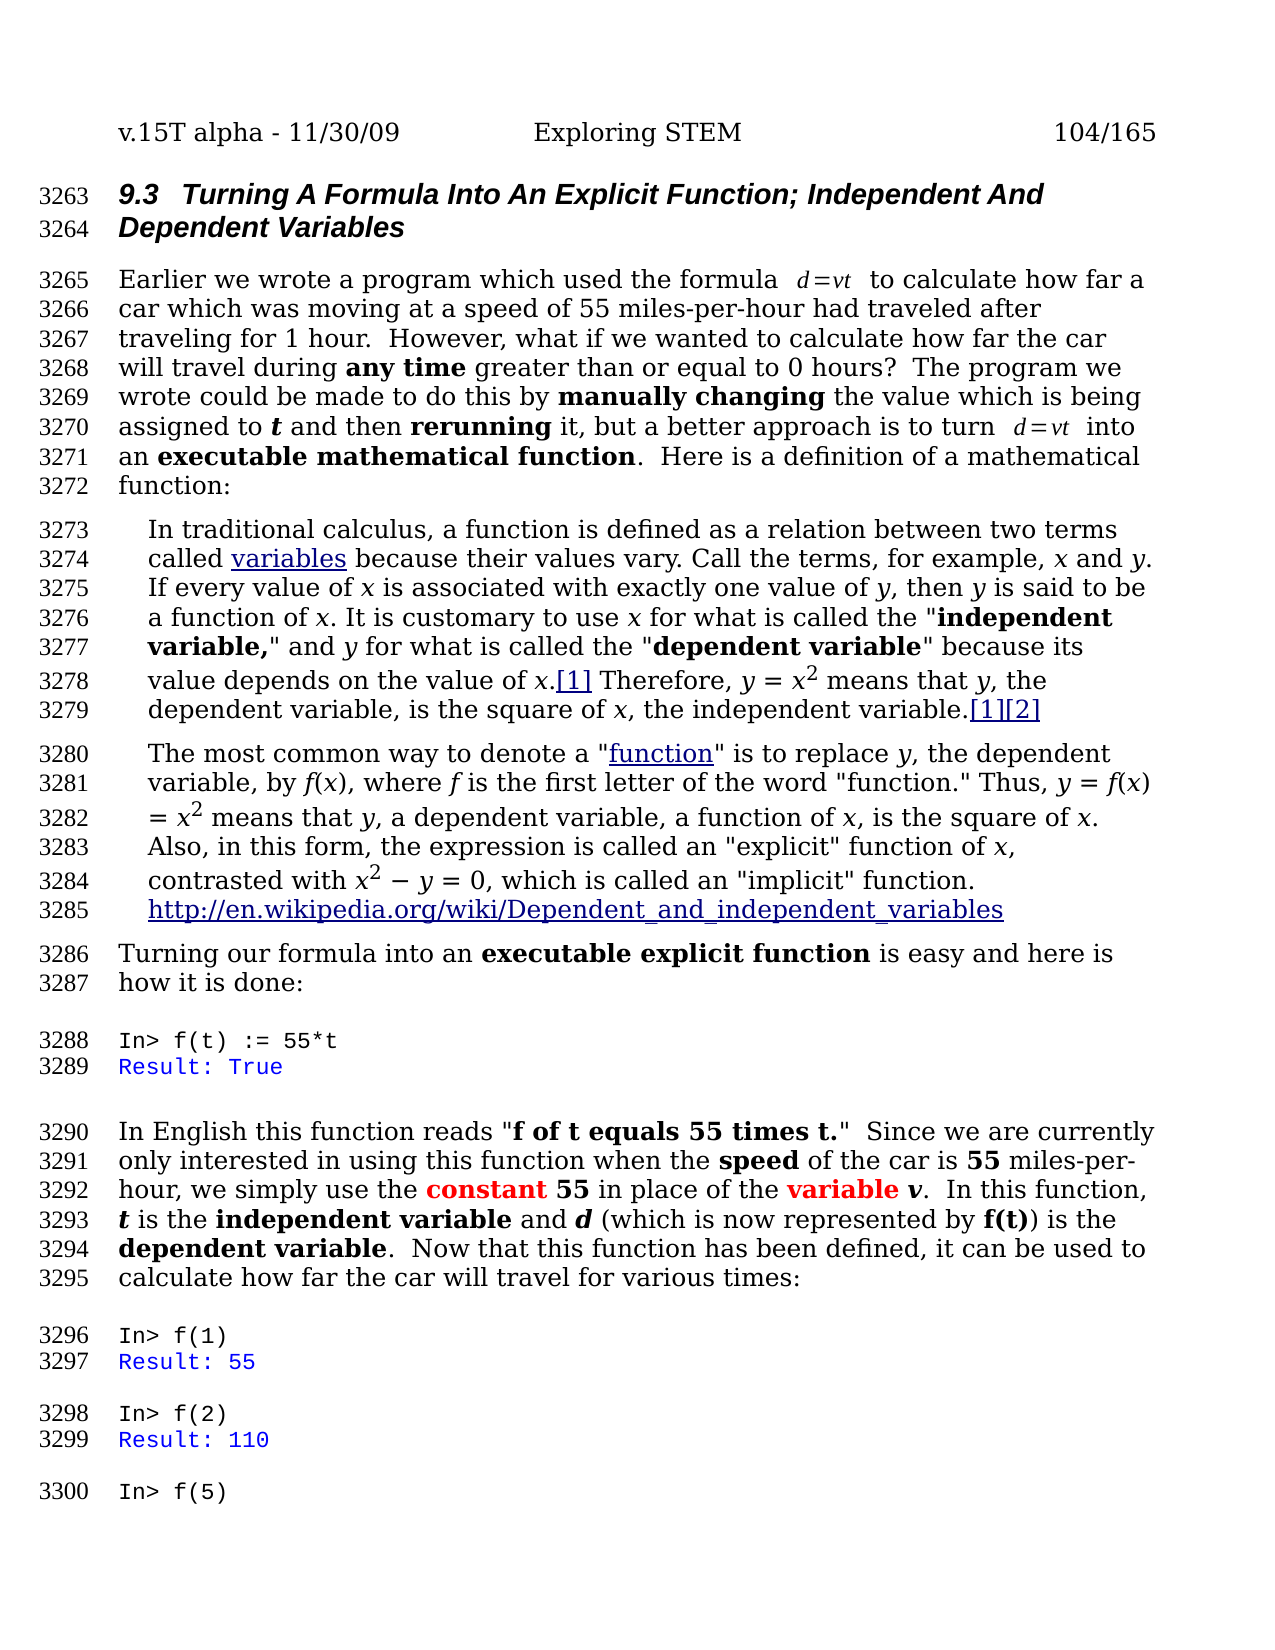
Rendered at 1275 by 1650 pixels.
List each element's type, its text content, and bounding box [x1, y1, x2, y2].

subtitle Turning A Formula Into An Explicit Function; Independent And Dependent Variables [118, 177, 1157, 244]
text In traditional calculus, a function is defined as a relation between two terms called variables because their values vary. Call the terms, for example, x and y. If every value of x is associated with exactly one value of y, then y is said to be a function of x. It is customary to use x for what is called the "independent variable," and y for what is called the "dependent variable" because its value depends on the value of x.[1] Therefore, y = x2 means that y, the dependent variable, is the square of x, the independent variable.[1][2] [148, 515, 1157, 724]
text Turning our formula into an executable explicit function is easy and here is how it is done: [118, 939, 1157, 998]
text In> f(1) [118, 1324, 1157, 1351]
text In> f(2) [118, 1402, 1157, 1428]
text In English this function reads "f of t equals 55 times t." Since we are currently only interested in using this function when the speed of the car is 55 miles-per-hour, we simply use the constant 55 in place of the variable v. In this function, t is the independent variable and d (which is now represented by f(t)) is the dependent variable. Now that this function has been defined, it can be used to calculate how far the car will travel for various times: [118, 1117, 1157, 1293]
text Result: 110 [118, 1428, 1157, 1454]
text Result: True [118, 1056, 1157, 1082]
text Result: 55 [118, 1351, 1157, 1376]
text In> f(t) := 55*t [118, 1030, 1157, 1056]
text Earlier we wrote a program which used the formulato calculate how far a car which was moving at a speed of 55 miles-per-hour had traveled after traveling for 1 hour. However, what if we wanted to calculate how far the car will travel during any time greater than or equal to 0 hours? The program we wrote could be made to do this by manually changing the value which is being assigned to t and then rerunning it, but a better approach is to turninto an executable mathematical function. Here is a definition of a mathematical function: [118, 265, 1157, 500]
text In> f(5) [118, 1480, 1157, 1506]
text The most common way to denote a "function" is to replace y, the dependent variable, by f(x), where f is the first letter of the word "function." Thus, y = f(x) = x2 means that y, a dependent variable, a function of x, is the square of x. Also, in this form, the expression is called an "explicit" function of x, contrasted with x2 − y = 0, which is called an "implicit" function. http://en.wikipedia.org/wiki/Dependent_and_independent_variables [148, 739, 1157, 924]
